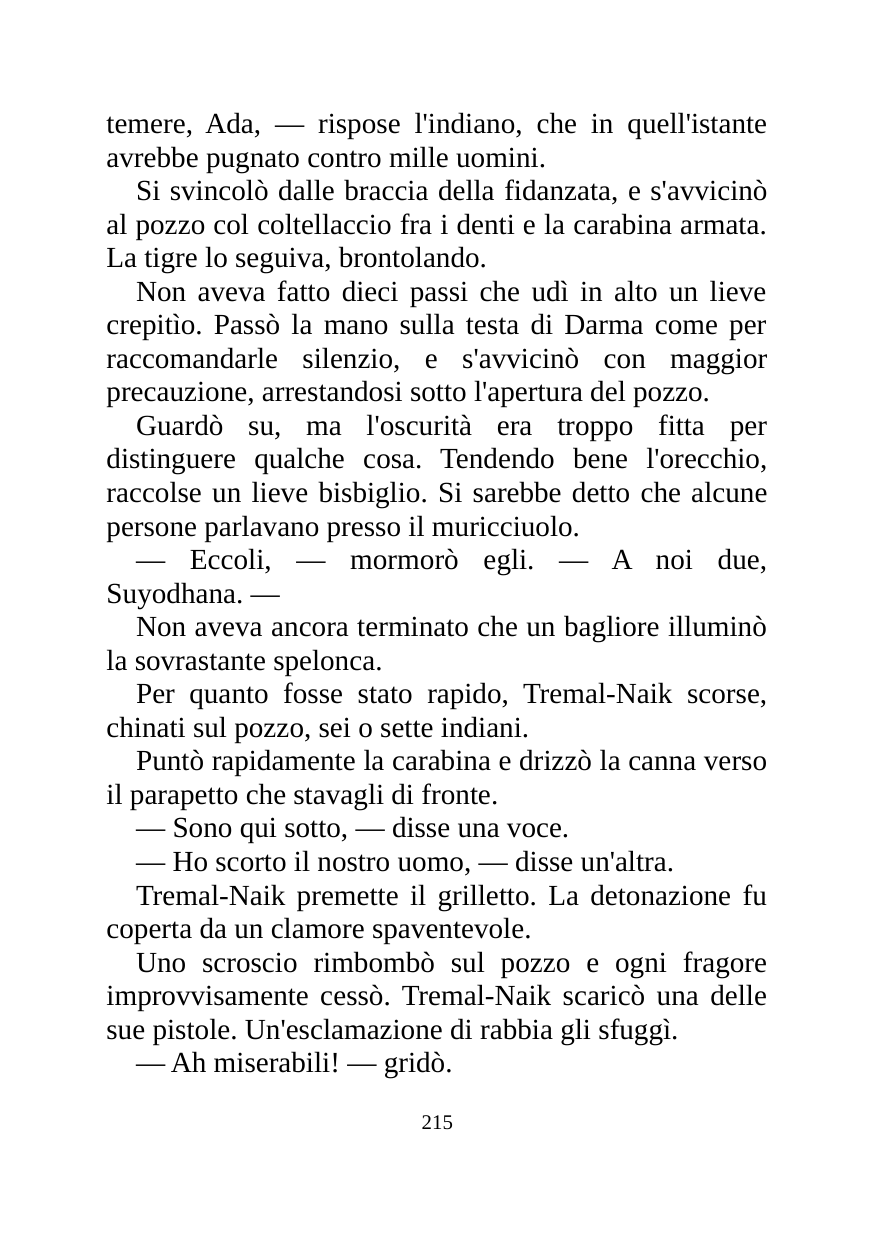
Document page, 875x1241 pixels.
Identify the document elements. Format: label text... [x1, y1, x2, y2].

text temere, Ada, — rispose l'indiano, che in quell'istante avrebbe pugnato contro mille uomini. [106, 106, 768, 173]
text — Eccoli, — mormorò egli. — A noi due, Suyodhana. — [106, 542, 768, 609]
text Si svincolò dalle braccia della fidanzata, e s'avvicinò al pozzo col coltellaccio fra i denti e la carabina armata. La tigre lo seguiva, brontolando. [106, 173, 768, 274]
text Per quanto fosse stato rapido, Tremal-Naik scorse, chinati sul pozzo, sei o sette indiani. [106, 676, 768, 743]
text — Sono qui sotto, — disse una voce. [106, 811, 768, 844]
text Non aveva ancora terminato che un bagliore illuminò la sovrastante spelonca. [106, 609, 768, 676]
text Uno scroscio rimbombò sul pozzo e ogni fragore improvvisamente cessò. Tremal-Naik scaricò una delle sue pistole. Un'esclamazione di rabbia gli sfuggì. [106, 945, 768, 1045]
text Puntò rapidamente la carabina e drizzò la canna verso il parapetto che stavagli di fronte. [106, 743, 768, 811]
text — Ah miserabili! — gridò. [106, 1045, 768, 1079]
text Guardò su, ma l'oscurità era troppo fitta per distinguere qualche cosa. Tendendo bene l'orecchio, raccolse un lieve bisbiglio. Si sarebbe detto che alcune persone parlavano presso il muricciuolo. [106, 408, 768, 542]
text Non aveva fatto dieci passi che udì in alto un lieve crepitìo. Passò la mano sulla testa di Darma come per raccomandarle silenzio, e s'avvicinò con maggior precauzione, arrestandosi sotto l'apertura del pozzo. [106, 274, 768, 408]
text — Ho scorto il nostro uomo, — disse un'altra. [106, 844, 768, 878]
text Tremal-Naik premette il grilletto. La detonazione fu coperta da un clamore spaventevole. [106, 878, 768, 945]
